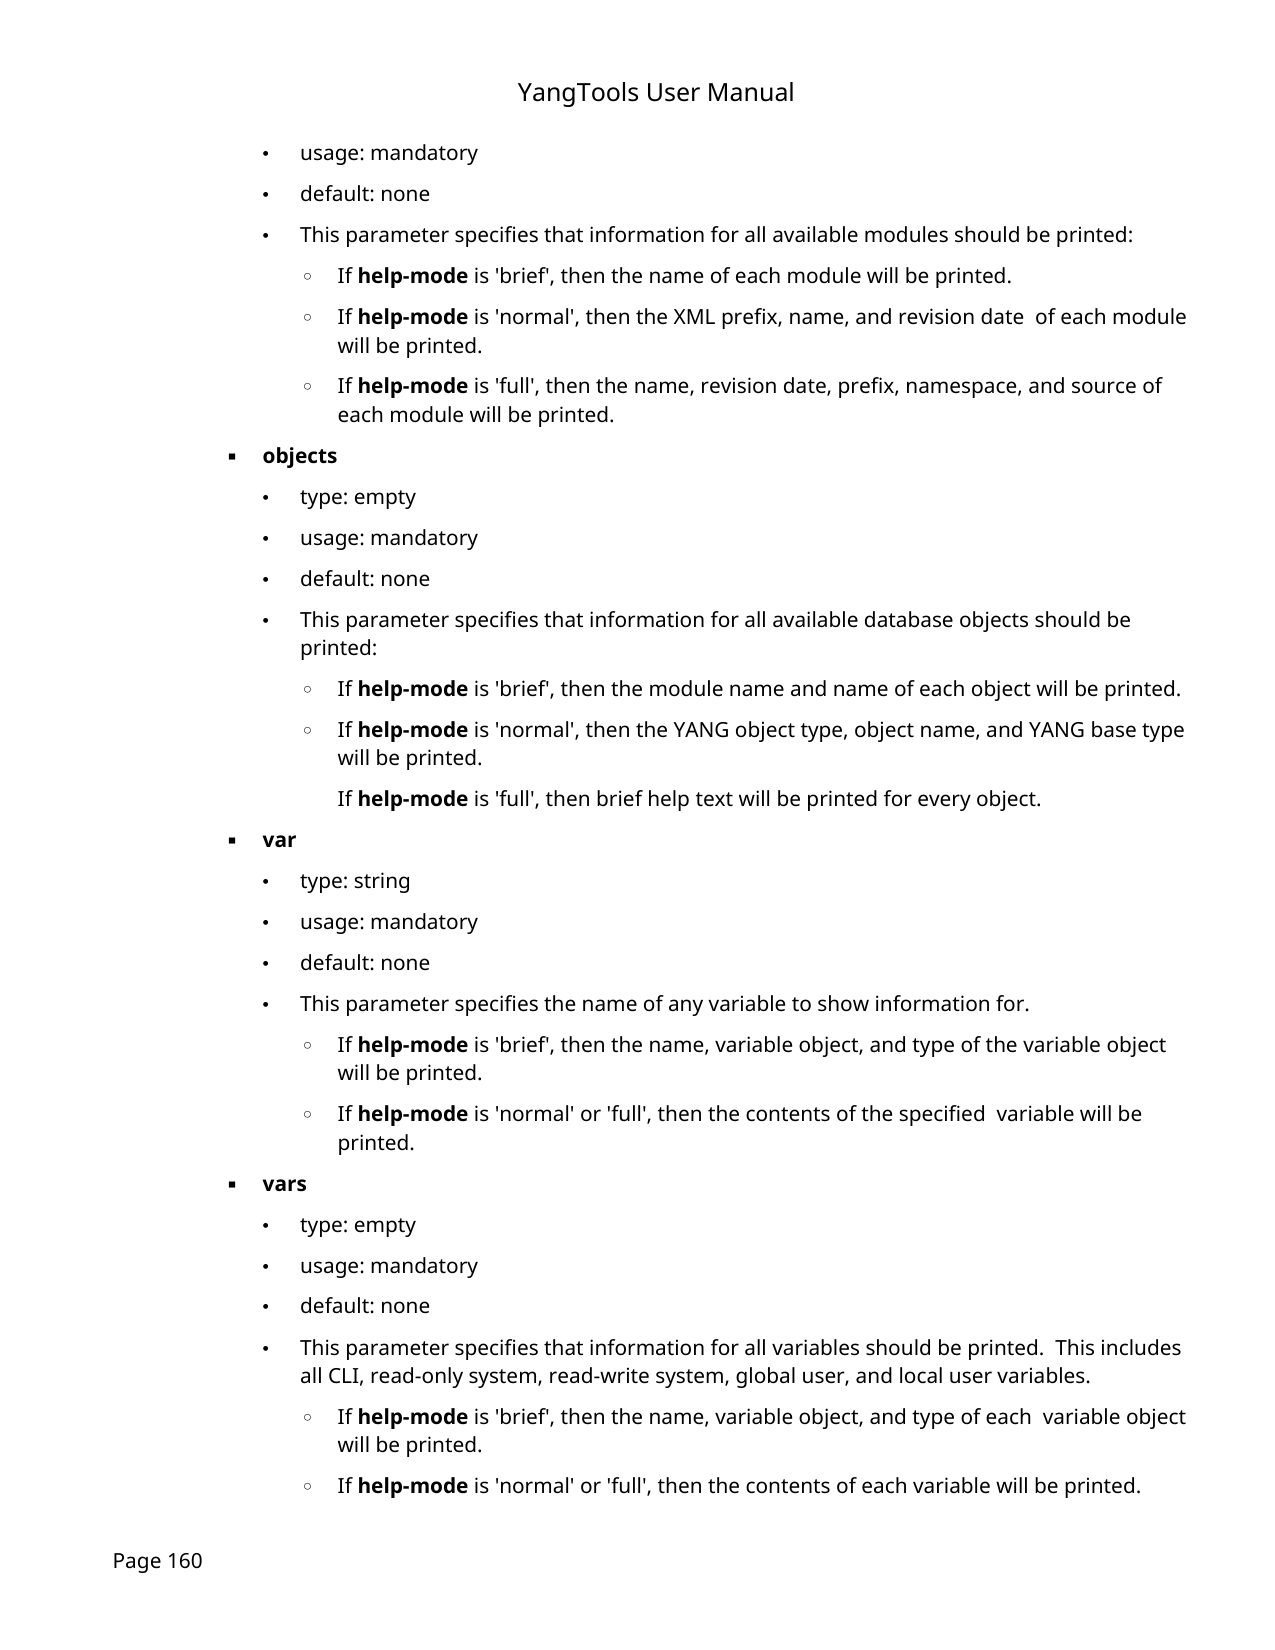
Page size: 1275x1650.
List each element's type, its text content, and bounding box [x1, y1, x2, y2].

list If help-mode is 'brief', then the name, variable object, and type of the variable object will be printed. [300, 1030, 1200, 1087]
list usage: mandatory [262, 523, 1200, 551]
list This parameter specifies the name of any variable to show information for. [262, 989, 1200, 1018]
list default: none [262, 1292, 1200, 1320]
list objects [225, 441, 1200, 469]
list If help-mode is 'normal', then the XML prefix, name, and revision date of each module will be printed. [300, 302, 1200, 359]
list default: none [262, 179, 1200, 208]
list vars [225, 1169, 1200, 1197]
list This parameter specifies that information for all available database objects should be printed: [262, 605, 1200, 662]
list usage: mandatory [262, 1251, 1200, 1279]
list If help-mode is 'full', then brief help text will be printed for every object. [300, 784, 1200, 813]
list If help-mode is 'brief', then the module name and name of each object will be printed. [300, 674, 1200, 703]
list type: string [262, 866, 1200, 895]
list type: empty [262, 482, 1200, 510]
list usage: mandatory [262, 138, 1200, 167]
list If help-mode is 'normal' or 'full', then the contents of the specified variable will be printed. [300, 1099, 1200, 1156]
list var [225, 825, 1200, 854]
list default: none [262, 948, 1200, 977]
list If help-mode is 'brief', then the name, variable object, and type of each variable object will be printed. [300, 1402, 1200, 1459]
list If help-mode is 'normal', then the YANG object type, object name, and YANG base type will be printed. [300, 715, 1200, 772]
list This parameter specifies that information for all available modules should be printed: [262, 220, 1200, 249]
list type: empty [262, 1210, 1200, 1238]
list This parameter specifies that information for all variables should be printed. This includes all CLI, read-only system, read-write system, global user, and local user variables. [262, 1333, 1200, 1389]
list usage: mandatory [262, 907, 1200, 936]
list default: none [262, 564, 1200, 592]
list If help-mode is 'full', then the name, revision date, prefix, namespace, and source of each module will be printed. [300, 372, 1200, 428]
list If help-mode is 'brief', then the name of each module will be printed. [300, 261, 1200, 290]
list If help-mode is 'normal' or 'full', then the contents of each variable will be printed. [300, 1471, 1200, 1500]
